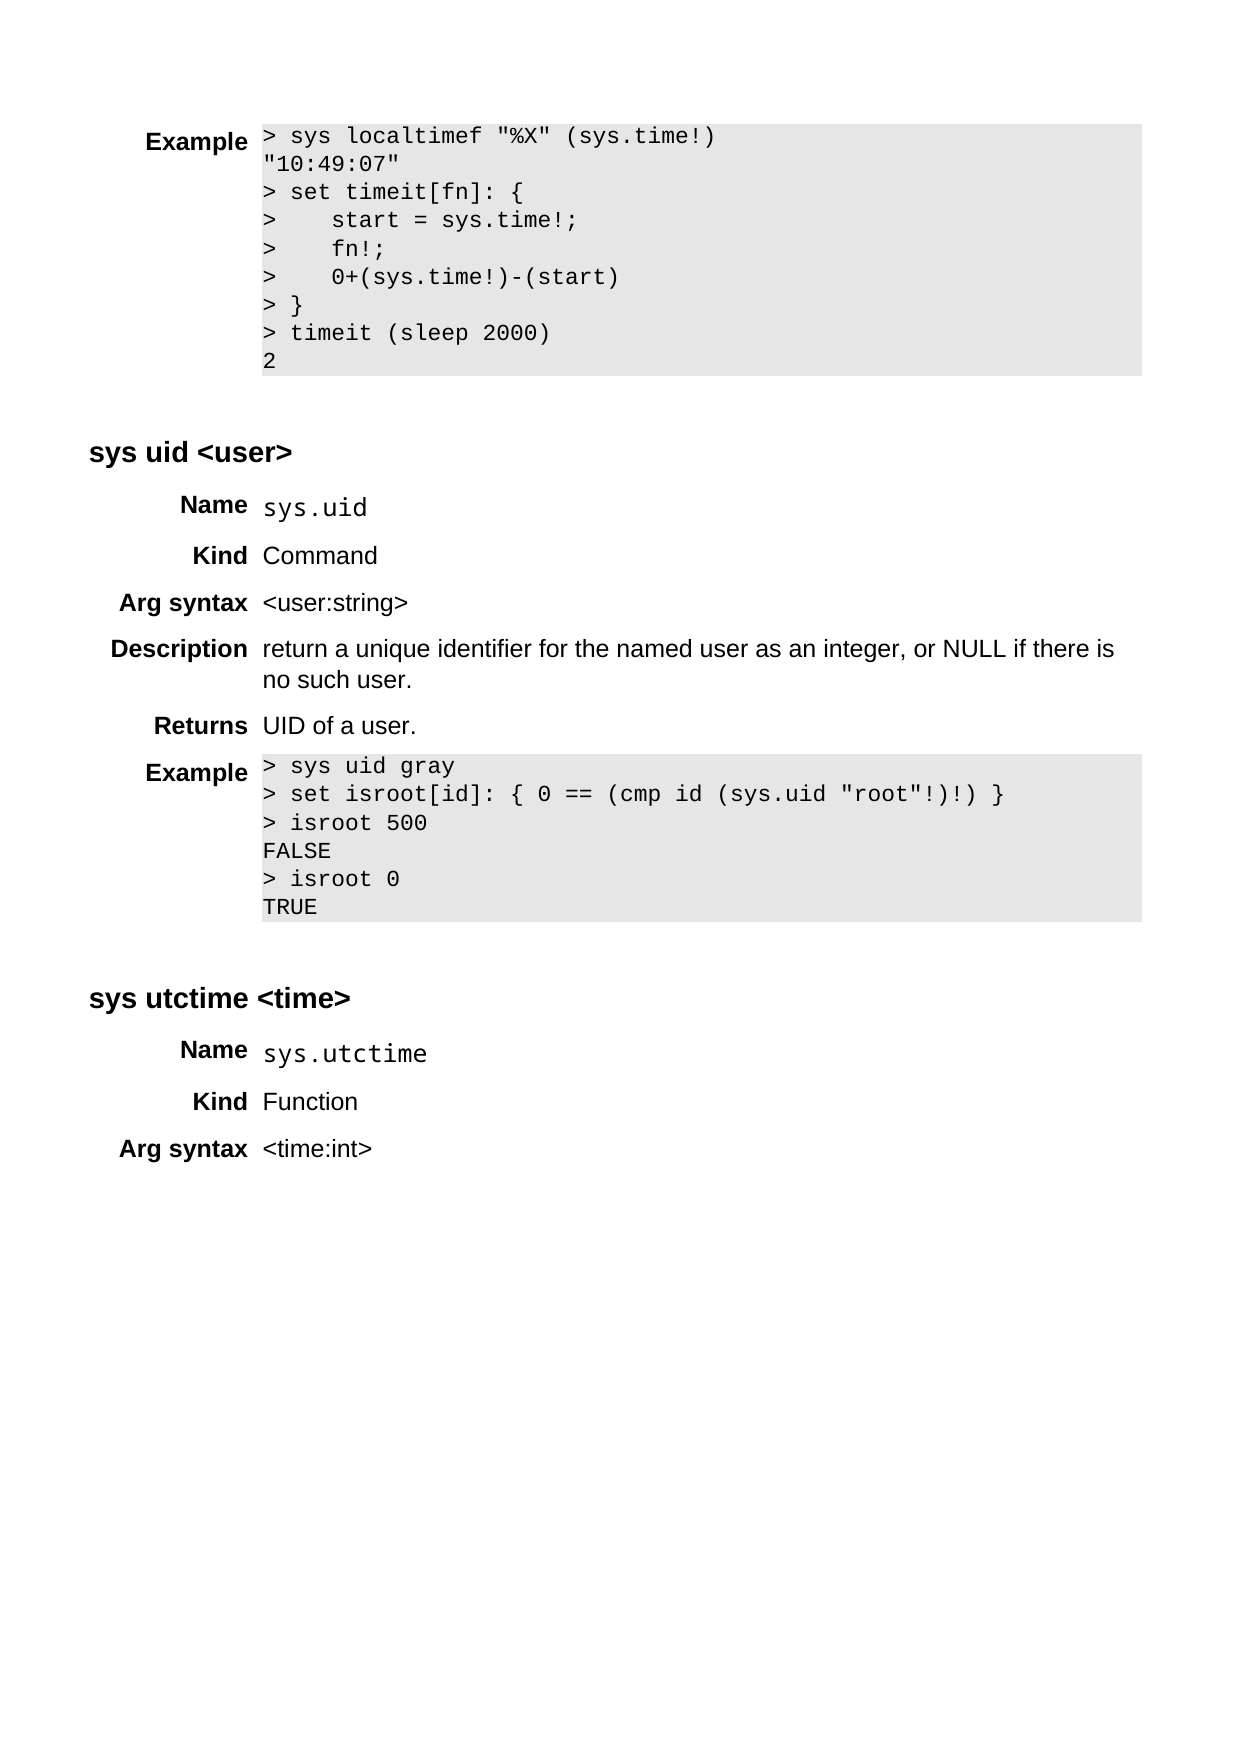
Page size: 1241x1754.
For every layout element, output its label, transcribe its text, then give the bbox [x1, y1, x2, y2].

table_header sys.uid [260, 481, 1145, 532]
table_cell > sys uid gray > set isroot[id]: { 0 == (cmp id (sys.uid "root"!)!) } > isroot 500 FALSE > isroot 0 TRUE [260, 749, 1145, 933]
table_cell <user:string> [260, 579, 1145, 625]
table_cell UID of a user. [260, 702, 1145, 749]
table_header Name [89, 481, 259, 532]
table_cell <time:int> [260, 1125, 1145, 1171]
table_header sys.utctime [260, 1027, 1145, 1078]
table_cell Returns [89, 702, 259, 749]
table_cell return a unique identifier for the named user as an integer, or NULL if there is no such user. [260, 625, 1145, 702]
subtitle sys uid <user> [88, 435, 1145, 468]
table_cell Arg syntax [89, 579, 259, 625]
subtitle sys utctime <time> [88, 981, 1145, 1014]
table_header Name [89, 1027, 259, 1078]
table_cell > sys localtimef "%X" (sys.time!) "10:49:07" > set timeit[fn]: { > start = sys.time!; > fn!; > 0+(sys.time!)-(start) > } > timeit (sleep 2000) 2 [260, 118, 1145, 387]
table_cell Example [89, 749, 259, 933]
table_cell Command [260, 533, 1145, 579]
table_cell Function [260, 1079, 1145, 1125]
table_cell Kind [89, 1079, 259, 1125]
table_cell Kind [89, 533, 259, 579]
table_cell Arg syntax [89, 1125, 259, 1171]
table_cell Description [89, 625, 259, 702]
table_cell Example [89, 118, 259, 387]
